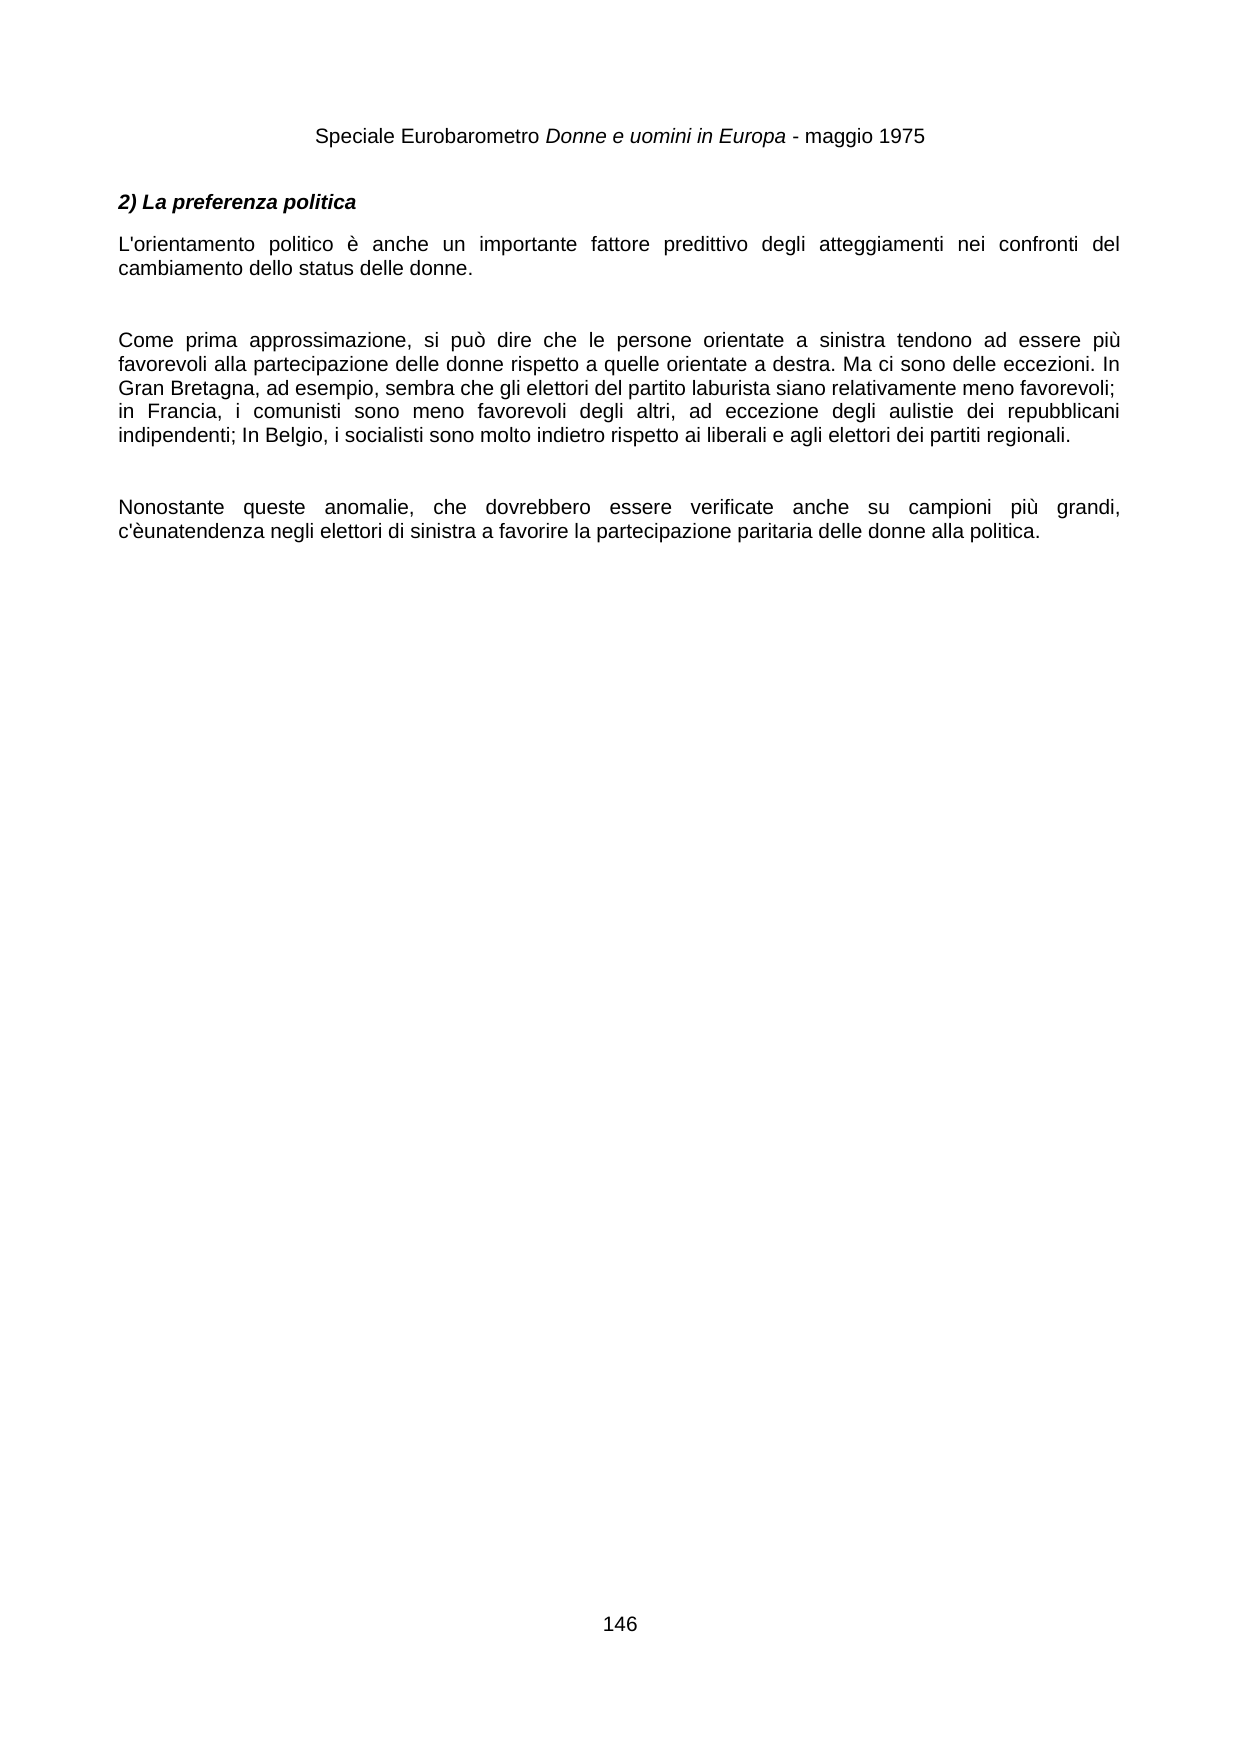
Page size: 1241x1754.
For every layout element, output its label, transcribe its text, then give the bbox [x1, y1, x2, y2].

text L'orientamento politico è anche un importante fattore predittivo degli atteggiamenti nei confronti del cambiamento dello status delle donne. [118, 232, 1122, 280]
text Come prima approssimazione, si può dire che le persone orientate a sinistra tendono ad essere più favorevoli alla partecipazione delle donne rispetto a quelle orientate a destra. Ma ci sono delle eccezioni. In Gran Bretagna, ad esempio, sembra che gli elettori del partito laburista siano relativamente meno favorevoli; in Francia, i comunisti sono meno favorevoli degli altri, ad eccezione degli aulistie dei repubblicani indipendenti; In Belgio, i socialisti sono molto indietro rispetto ai liberali e agli elettori dei partiti regionali. [118, 327, 1122, 447]
text Nonostante queste anomalie, che dovrebbero essere verificate anche su campioni più grandi, c'èunatendenza negli elettori di sinistra a favorire la partecipazione paritaria delle donne alla politica. [118, 494, 1122, 542]
subtitle 2) La preferenza politica [118, 190, 1122, 214]
